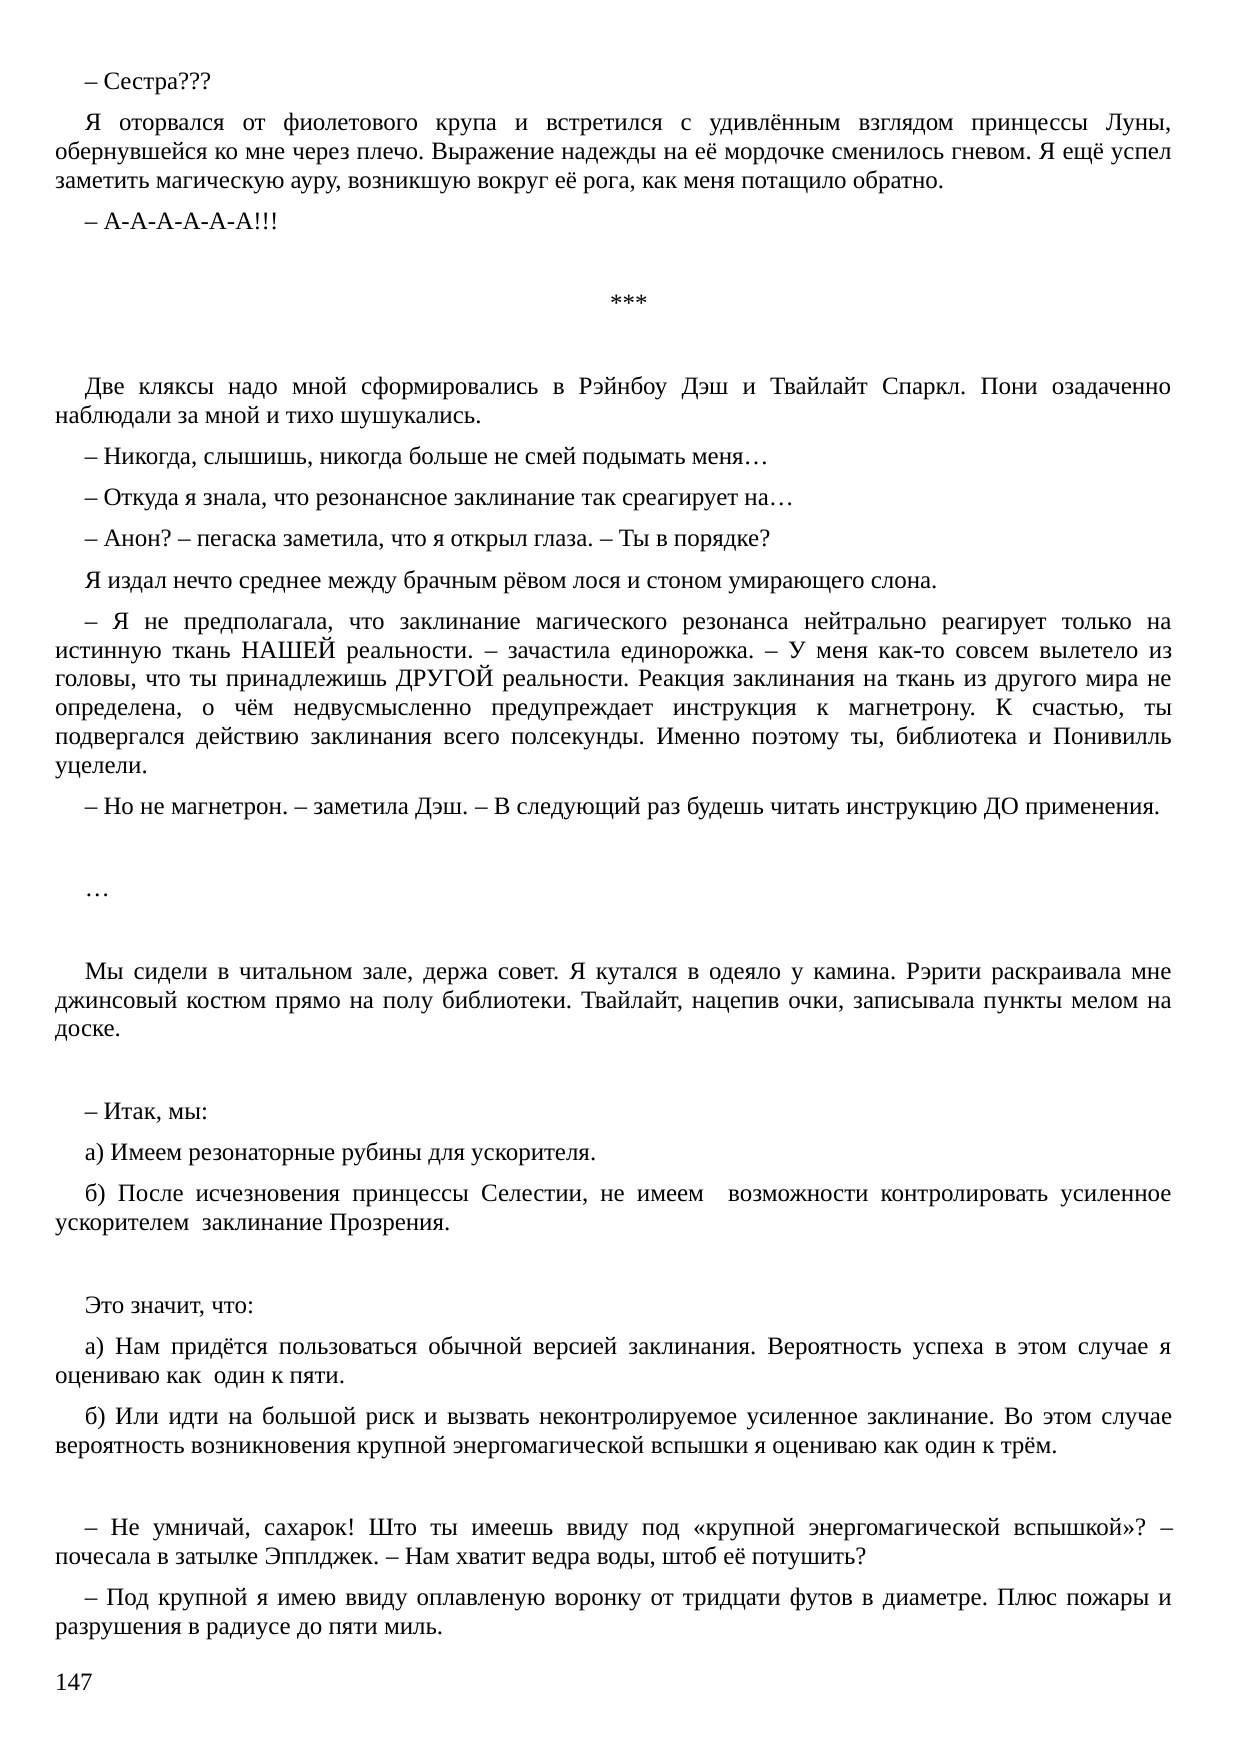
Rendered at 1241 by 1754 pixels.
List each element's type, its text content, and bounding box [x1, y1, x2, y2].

text а) Нам придётся пользоваться обычной версией заклинания. Вероятность успеха в этом случае я оцениваю как один к пяти. [55, 1331, 1173, 1388]
text – Никогда, слышишь, никогда больше не смей подымать меня… [55, 441, 1173, 470]
text б) Или идти на большой риск и вызвать неконтролируемое усиленное заклинание. Во этом случае вероятность возникновения крупной энергомагической вспышки я оцениваю как один к трём. [55, 1401, 1173, 1458]
text – А-А-А-А-А-А!!! [55, 206, 1173, 235]
text *** [55, 288, 1173, 317]
text – Под крупной я имею ввиду оплавленую воронку от тридцати футов в диаметре. Плюс пожары и разрушения в радиусе до пяти миль. [55, 1582, 1173, 1640]
text Это значит, что: [55, 1290, 1173, 1318]
text – Итак, мы: [55, 1096, 1173, 1125]
text – Откуда я знала, что резонансное заклинание так среагирует на… [55, 482, 1173, 511]
text Я оторвался от фиолетового крупа и встретился с удивлённым взглядом принцессы Луны, обернувшейся ко мне через плечо. Выражение надежды на её мордочке сменилось гневом. Я ещё успел заметить магическую ауру, возникшую вокруг её рога, как меня потащило обратно. [55, 107, 1173, 193]
text б) После исчезновения принцессы Селестии, не имеем возможности контролировать усиленное ускорителем заклинание Прозрения. [55, 1178, 1173, 1236]
text Я издал нечто среднее между брачным рёвом лося и стоном умирающего слона. [55, 565, 1173, 593]
text … [55, 873, 1173, 902]
text Мы сидели в читальном зале, держа совет. Я кутался в одеяло у камина. Рэрити раскраивала мне джинсовый костюм прямо на полу библиотеки. Твайлайт, нацепив очки, записывала пункты мелом на доске. [55, 956, 1173, 1042]
text а) Имеем резонаторные рубины для ускорителя. [55, 1137, 1173, 1166]
text – Я не предполагала, что заклинание магического резонанса нейтрально реагирует только на истинную ткань НАШЕЙ реальности. – зачастила единорожка. – У меня как-то совсем вылетело из головы, что ты принадлежишь ДРУГОЙ реальности. Реакция заклинания на ткань из другого мира не определена, о чём недвусмысленно предупреждает инструкция к магнетрону. К счастью, ты подвергался действию заклинания всего полсекунды. Именно поэтому ты, библиотека и Понивилль уцелели. [55, 606, 1173, 778]
text – Не умничай, сахарок! Што ты имеешь ввиду под «крупной энергомагической вспышкой»? – почесала в затылке Эпплджек. – Нам хватит ведра воды, штоб её потушить? [55, 1512, 1173, 1570]
text – Анон? – пегаска заметила, что я открыл глаза. – Ты в порядке? [55, 523, 1173, 552]
text – Сестра??? [55, 66, 1173, 95]
text – Но не магнетрон. – заметила Дэш. – В следующий раз будешь читать инструкцию ДО применения. [55, 791, 1173, 820]
text Две кляксы надо мной сформировались в Рэйнбоу Дэш и Твайлайт Спаркл. Пони озадаченно наблюдали за мной и тихо шушукались. [55, 371, 1173, 428]
